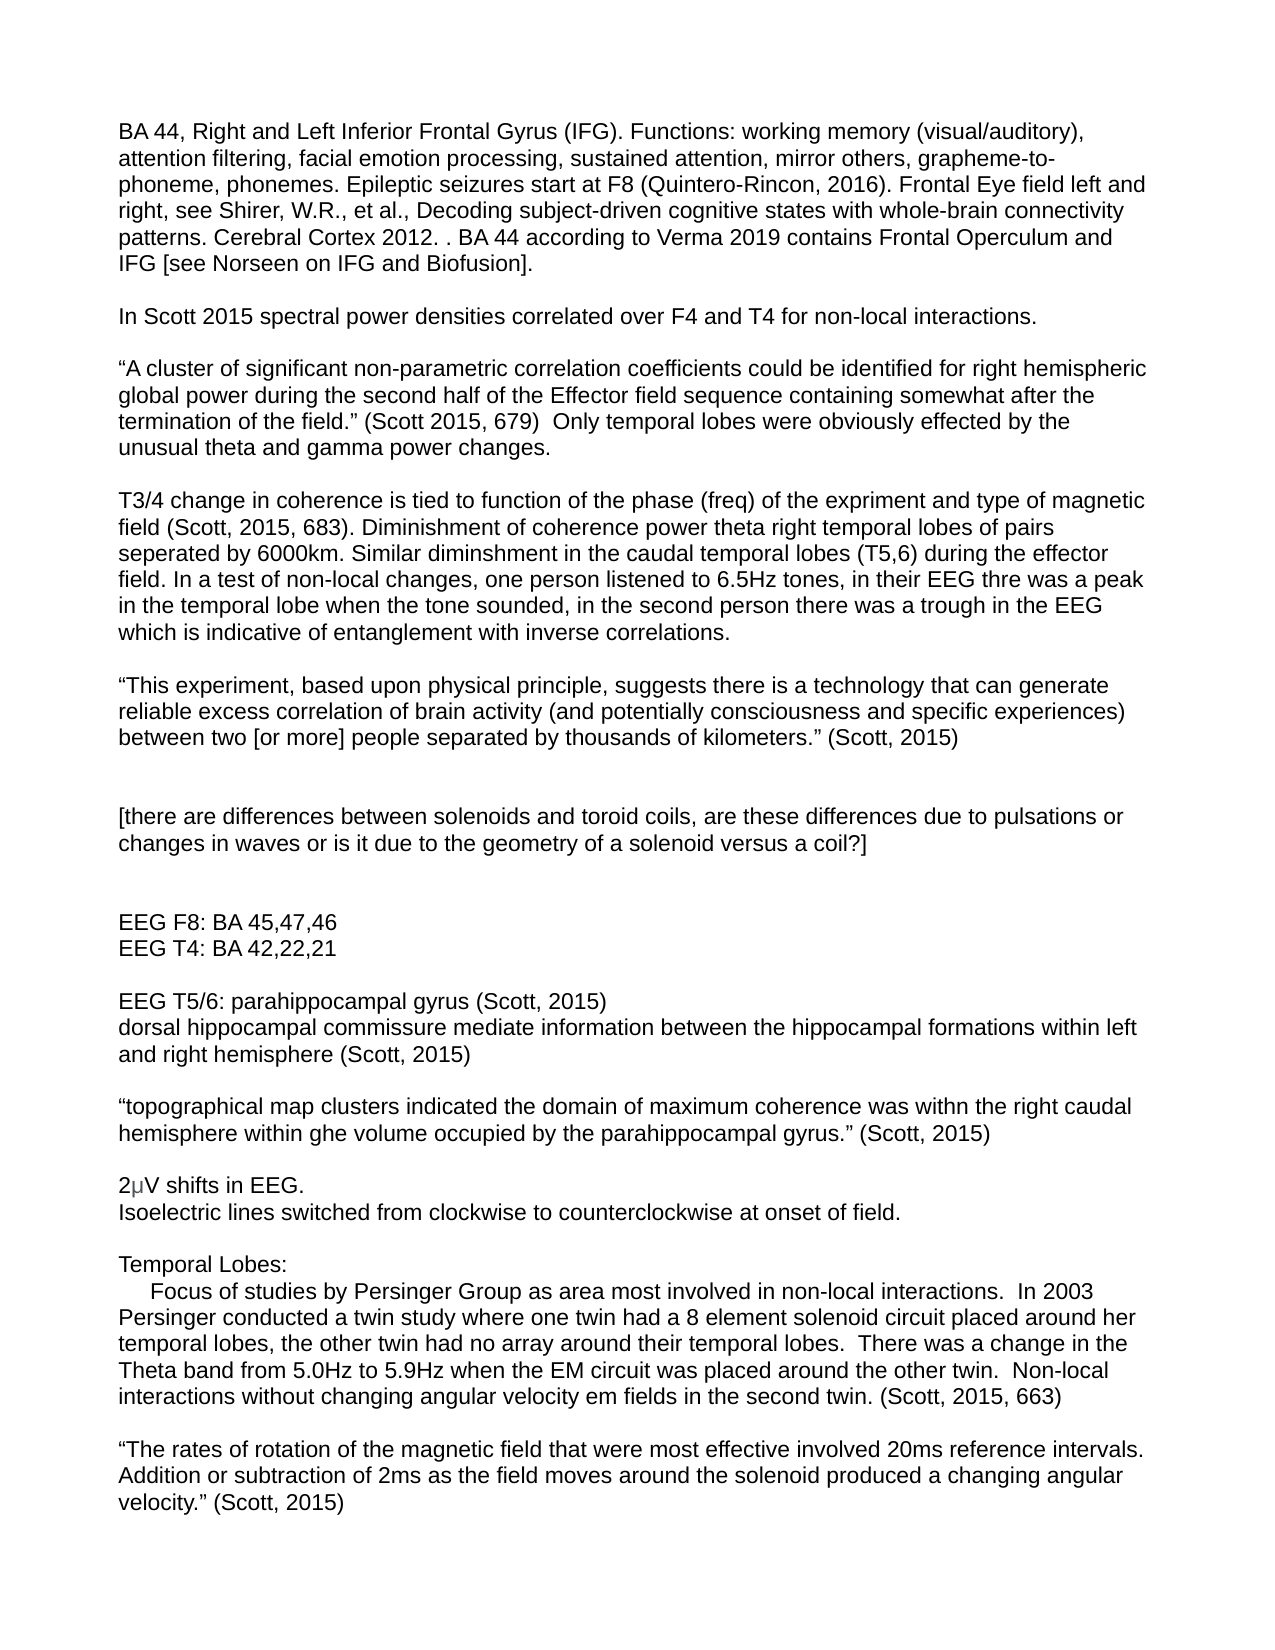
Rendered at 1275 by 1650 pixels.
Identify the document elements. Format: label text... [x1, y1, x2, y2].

text EEG F8: BA 45,47,46 [118, 909, 1157, 935]
text In Scott 2015 spectral power densities correlated over F4 and T4 for non-local interactions. [118, 303, 1157, 329]
text dorsal hippocampal commissure mediate information between the hippocampal formations within left and right hemisphere (Scott, 2015) [118, 1014, 1157, 1067]
text Isoelectric lines switched from clockwise to counterclockwise at onset of field. [118, 1199, 1157, 1225]
text Focus of studies by Persinger Group as area most involved in non-local interactions. In 2003 Persinger conducted a twin study where one twin had a 8 element solenoid circuit placed around her temporal lobes, the other twin had no array around their temporal lobes. There was a change in the Theta band from 5.0Hz to 5.9Hz when the EM circuit was placed around the other twin. Non-local interactions without changing angular velocity em fields in the second twin. (Scott, 2015, 663) [118, 1278, 1157, 1409]
text “topographical map clusters indicated the domain of maximum coherence was withn the right caudal hemisphere within ghe volume occupied by the parahippocampal gyrus.” (Scott, 2015) [118, 1093, 1157, 1146]
text T3/4 change in coherence is tied to function of the phase (freq) of the expriment and type of magnetic field (Scott, 2015, 683). Diminishment of coherence power theta right temporal lobes of pairs seperated by 6000km. Similar diminshment in the caudal temporal lobes (T5,6) during the effector field. In a test of non-local changes, one person listened to 6.5Hz tones, in their EEG thre was a peak in the temporal lobe when the tone sounded, in the second person there was a trough in the EEG which is indicative of entanglement with inverse correlations. [118, 487, 1157, 645]
text “The rates of rotation of the magnetic field that were most effective involved 20ms reference intervals. Addition or subtraction of 2ms as the field moves around the solenoid produced a changing angular velocity.” (Scott, 2015) [118, 1436, 1157, 1515]
text Temporal Lobes: [118, 1251, 1157, 1278]
text [there are differences between solenoids and toroid coils, are these differences due to pulsations or changes in waves or is it due to the geometry of a solenoid versus a coil?] [118, 803, 1157, 856]
text “This experiment, based upon physical principle, suggests there is a technology that can generate reliable excess correlation of brain activity (and potentially consciousness and specific experiences) between two [or more] people separated by thousands of kilometers.” (Scott, 2015) [118, 672, 1157, 751]
text EEG T4: BA 42,22,21 [118, 935, 1157, 961]
text “A cluster of significant non-parametric correlation coefficients could be identified for right hemispheric global power during the second half of the Effector field sequence containing somewhat after the termination of the field.” (Scott 2015, 679) Only temporal lobes were obviously effected by the unusual theta and gamma power changes. [118, 355, 1157, 461]
text 2μV shifts in EEG. [118, 1172, 1157, 1199]
text BA 44, Right and Left Inferior Frontal Gyrus (IFG). Functions: working memory (visual/auditory), attention filtering, facial emotion processing, sustained attention, mirror others, grapheme-to-phoneme, phonemes. Epileptic seizures start at F8 (Quintero-Rincon, 2016). Frontal Eye field left and right, see Shirer, W.R., et al., Decoding subject-driven cognitive states with whole-brain connectivity patterns. Cerebral Cortex 2012. . BA 44 according to Verma 2019 contains Frontal Operculum and IFG [see Norseen on IFG and Biofusion]. [118, 118, 1157, 276]
text EEG T5/6: parahippocampal gyrus (Scott, 2015) [118, 988, 1157, 1014]
